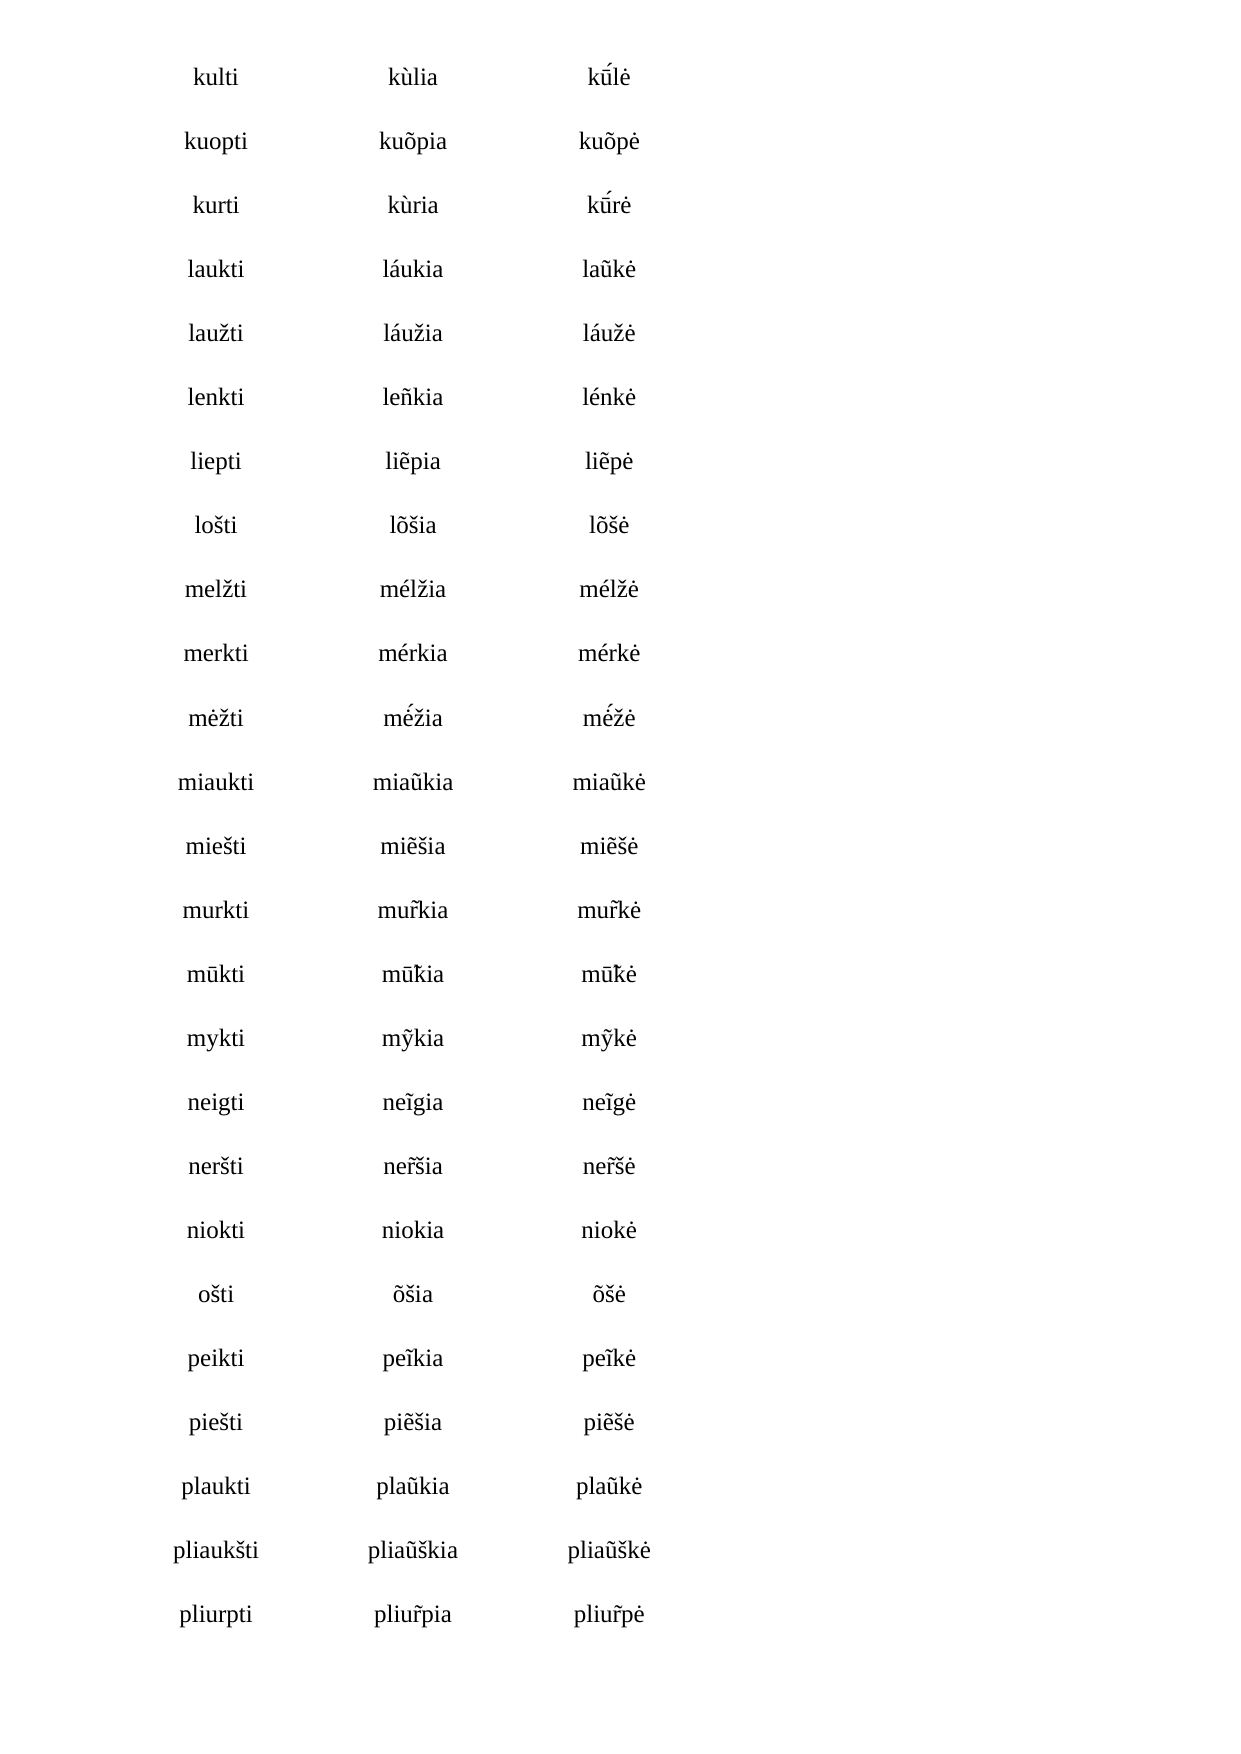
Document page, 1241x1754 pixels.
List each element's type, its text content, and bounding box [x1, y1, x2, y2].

table_cell miešti [118, 828, 313, 892]
table_cell pliurpti [118, 1597, 313, 1661]
table_cell [712, 1340, 1120, 1404]
table_cell peĩkia [314, 1340, 512, 1404]
table_cell miaukti [118, 764, 313, 828]
table_cell mė́žė [512, 700, 712, 764]
table_cell [712, 187, 1120, 251]
table_cell ner̃šė [512, 1148, 712, 1212]
table_cell lenkti [118, 379, 313, 443]
table_cell merkti [118, 636, 313, 700]
table_cell liẽpia [314, 444, 512, 507]
table_cell [712, 444, 1120, 507]
table_cell kū́lė [512, 59, 712, 123]
table_cell pliaukšti [118, 1533, 313, 1597]
table_cell mur̃kia [314, 892, 512, 956]
table_cell [712, 1020, 1120, 1084]
table_cell kuõpia [314, 123, 512, 187]
table_cell mykti [118, 1020, 313, 1084]
table_cell lõšė [512, 508, 712, 572]
table_cell [712, 1276, 1120, 1340]
table_cell peikti [118, 1340, 313, 1404]
table_cell kulti [118, 59, 313, 123]
table_cell [712, 123, 1120, 187]
table_cell murkti [118, 892, 313, 956]
table_cell [712, 59, 1120, 123]
table_cell [712, 315, 1120, 379]
table_cell kuõpė [512, 123, 712, 187]
table_cell [712, 636, 1120, 700]
table_cell mỹkė [512, 1020, 712, 1084]
table_cell [712, 1533, 1120, 1597]
table_cell mū̃kė [512, 956, 712, 1020]
table_cell plaukti [118, 1469, 313, 1532]
table_cell piẽšė [512, 1404, 712, 1468]
table_cell ošti [118, 1276, 313, 1340]
table_cell ner̃šia [314, 1148, 512, 1212]
table_cell [712, 572, 1120, 636]
table_cell lõšia [314, 508, 512, 572]
table_cell plaũkė [512, 1469, 712, 1532]
table_cell [712, 828, 1120, 892]
table_cell mur̃kė [512, 892, 712, 956]
table_cell laũkė [512, 251, 712, 315]
table_cell leñkia [314, 379, 512, 443]
table_cell laukti [118, 251, 313, 315]
table_cell pliur̃pė [512, 1597, 712, 1661]
table_cell miẽšia [314, 828, 512, 892]
table_cell miaũkė [512, 764, 712, 828]
table_cell [712, 1597, 1120, 1661]
table_cell [712, 508, 1120, 572]
table_cell melžti [118, 572, 313, 636]
table_cell õšia [314, 1276, 512, 1340]
table_cell mélžia [314, 572, 512, 636]
table_cell [712, 1469, 1120, 1532]
table_cell [712, 1148, 1120, 1212]
table_cell peĩkė [512, 1340, 712, 1404]
table_cell neršti [118, 1148, 313, 1212]
table_cell liẽpė [512, 444, 712, 507]
table_cell neĩgė [512, 1084, 712, 1148]
table_cell mérkia [314, 636, 512, 700]
table_cell lošti [118, 508, 313, 572]
table_cell [712, 379, 1120, 443]
table_cell láukia [314, 251, 512, 315]
table_cell kū́rė [512, 187, 712, 251]
table_cell piẽšia [314, 1404, 512, 1468]
table_cell piešti [118, 1404, 313, 1468]
table_cell [712, 892, 1120, 956]
table_cell kùria [314, 187, 512, 251]
table_cell mėžti [118, 700, 313, 764]
table_cell mė́žia [314, 700, 512, 764]
table_cell mérkė [512, 636, 712, 700]
table_cell kuopti [118, 123, 313, 187]
table_cell liepti [118, 444, 313, 507]
table_cell niokė [512, 1212, 712, 1276]
table_cell õšė [512, 1276, 712, 1340]
table_cell neigti [118, 1084, 313, 1148]
table_cell [712, 764, 1120, 828]
table_cell miaũkia [314, 764, 512, 828]
table_cell láužė [512, 315, 712, 379]
table_cell láužia [314, 315, 512, 379]
table_cell [712, 1404, 1120, 1468]
table_cell niokia [314, 1212, 512, 1276]
table_cell pliaũškia [314, 1533, 512, 1597]
table_cell miẽšė [512, 828, 712, 892]
table_cell [712, 700, 1120, 764]
table_cell mélžė [512, 572, 712, 636]
table_cell plaũkia [314, 1469, 512, 1532]
table_cell neĩgia [314, 1084, 512, 1148]
table_cell [712, 251, 1120, 315]
table_cell kùlia [314, 59, 512, 123]
table_cell pliaũškė [512, 1533, 712, 1597]
table_cell [712, 1212, 1120, 1276]
table_cell mūkti [118, 956, 313, 1020]
table_cell mū̃kia [314, 956, 512, 1020]
table_cell kurti [118, 187, 313, 251]
table_cell lénkė [512, 379, 712, 443]
table_cell laužti [118, 315, 313, 379]
table_cell [712, 956, 1120, 1020]
table_cell mỹkia [314, 1020, 512, 1084]
table_cell [712, 1084, 1120, 1148]
table_cell niokti [118, 1212, 313, 1276]
table_cell pliur̃pia [314, 1597, 512, 1661]
